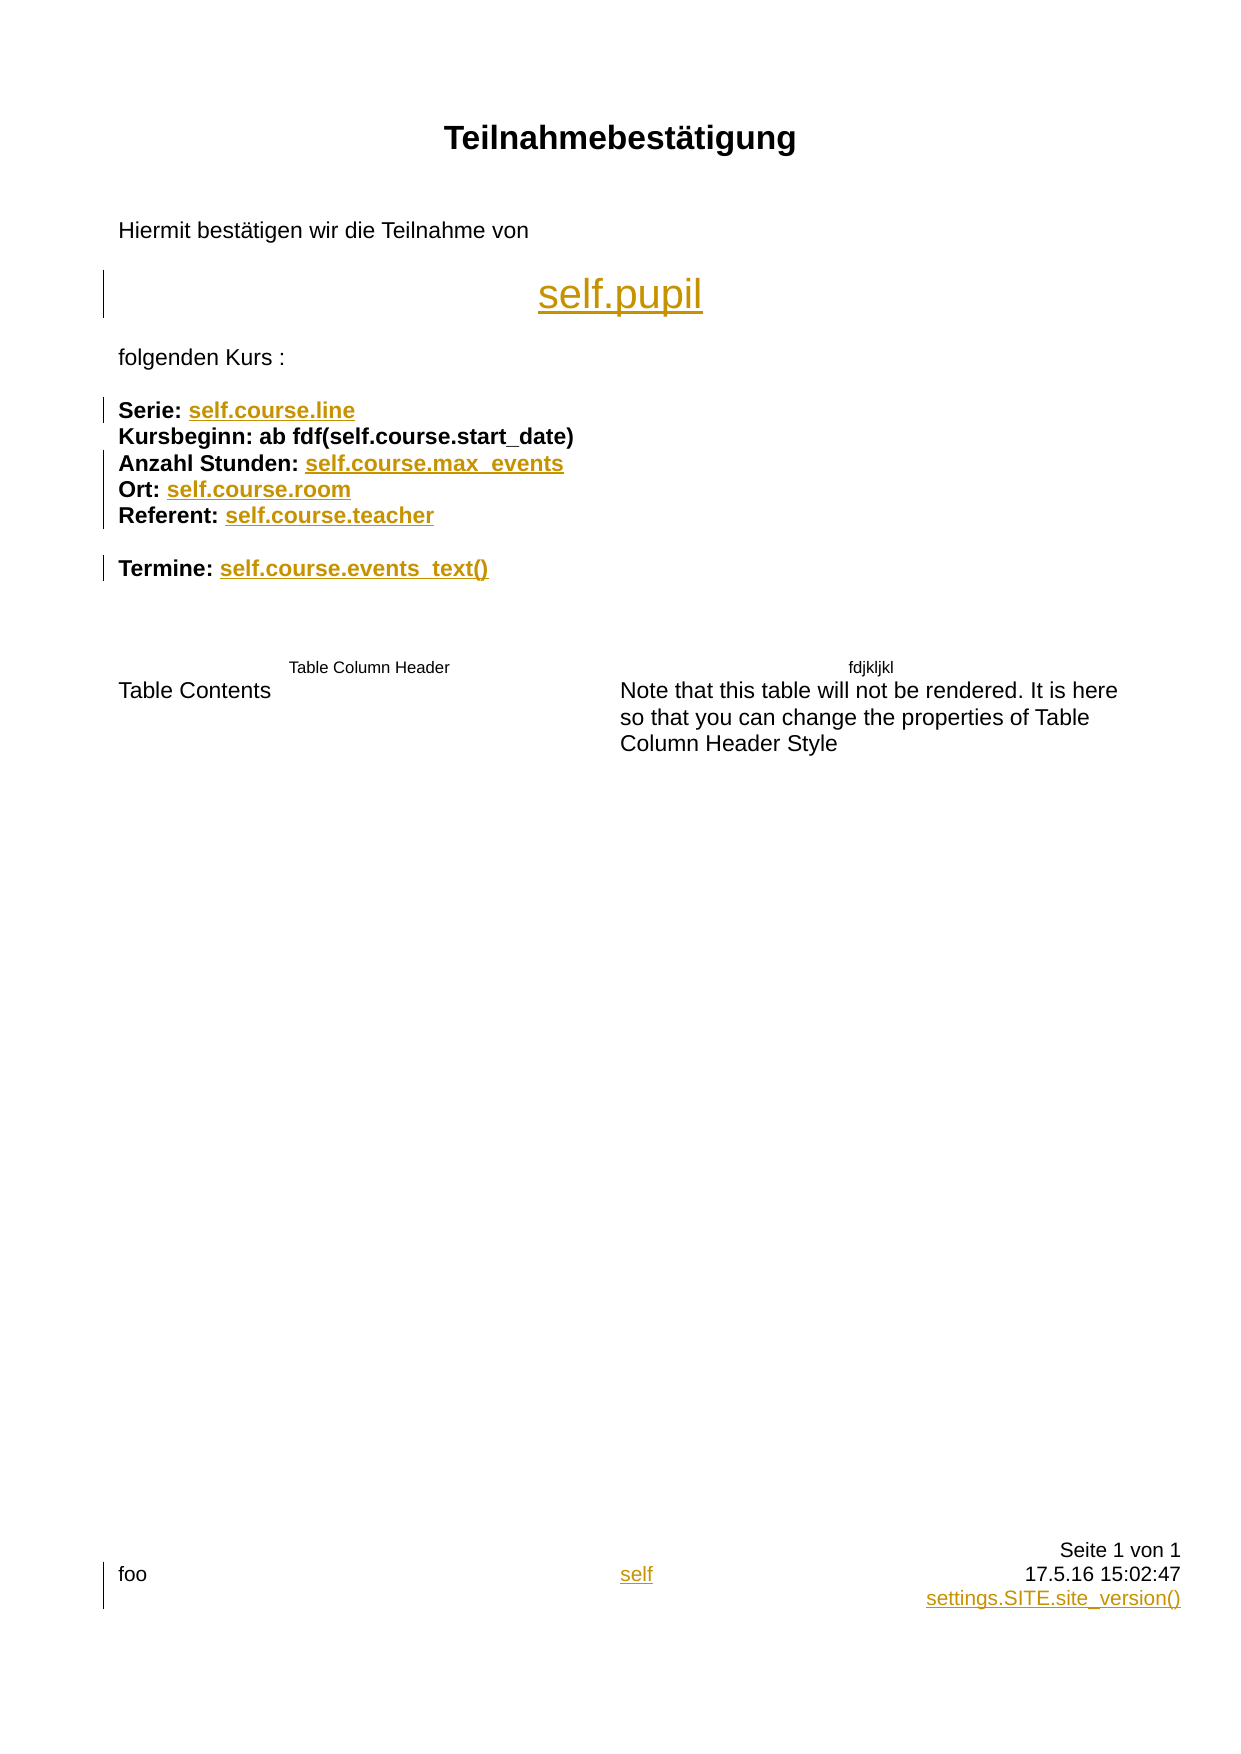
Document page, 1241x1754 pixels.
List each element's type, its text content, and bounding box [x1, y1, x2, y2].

table_header Table Column Header [118, 658, 620, 677]
subtitle Teilnahmebestätigung [118, 118, 1122, 157]
text folgenden Kurs : [118, 344, 1122, 371]
text Serie: self.course.line [118, 397, 1122, 423]
text Referent: self.course.teacher [118, 502, 1122, 529]
text Ort: self.course.room [118, 476, 1122, 502]
text Termine: self.course.events_text() [118, 555, 1122, 581]
text self.pupil [118, 270, 1122, 318]
table_cell Table Contents [118, 677, 620, 756]
text Anzahl Stunden: self.course.max_events [118, 449, 1122, 476]
text Kursbeginn: ab fdf(self.course.start_date) [118, 423, 1122, 449]
table_cell Note that this table will not be rendered. It is here so that you can change the properties of Table Column Header Style [620, 677, 1122, 756]
text Hiermit bestätigen wir die Teilnahme von [118, 217, 1122, 243]
table_header fdjkljkl [620, 658, 1122, 677]
